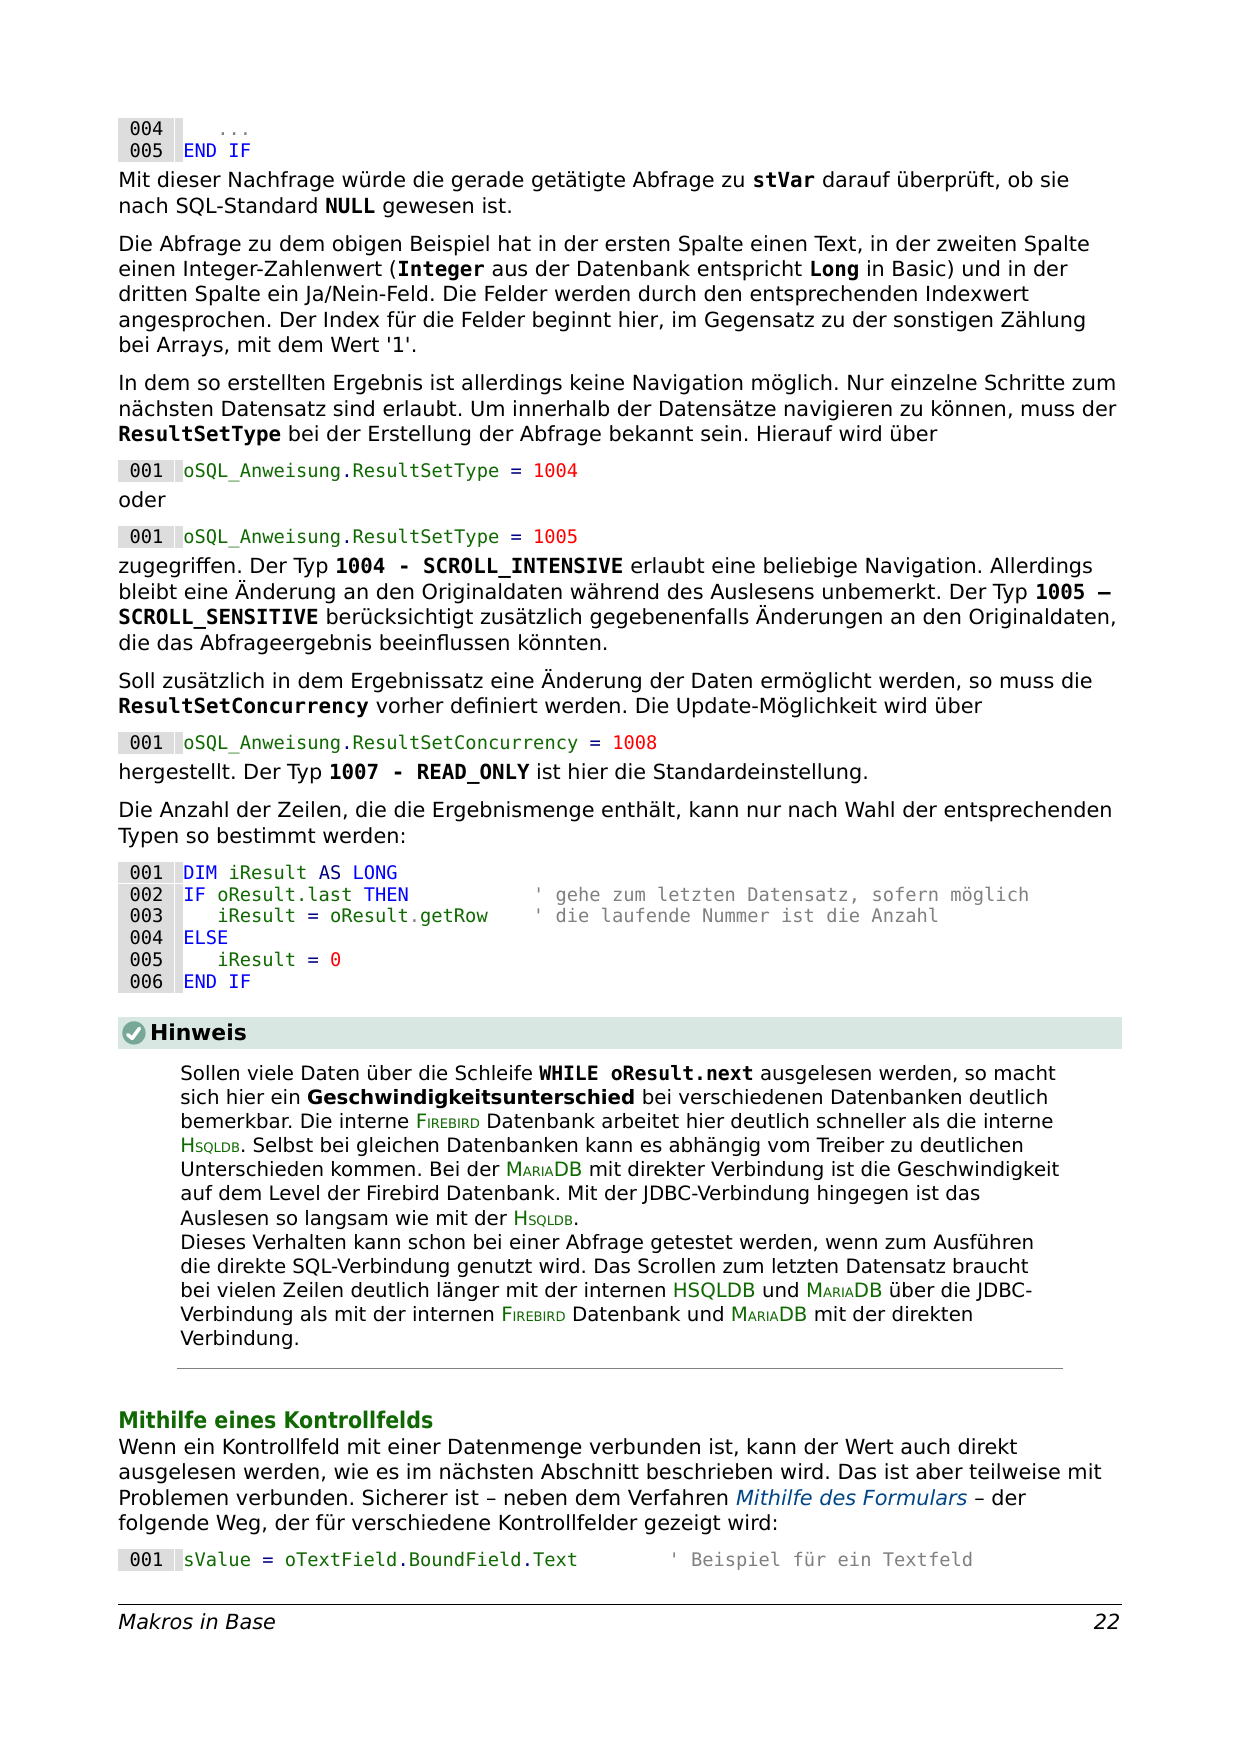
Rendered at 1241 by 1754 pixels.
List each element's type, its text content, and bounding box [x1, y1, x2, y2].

text Soll zusätzlich in dem Ergebnissatz eine Änderung der Daten ermöglicht werden, so muss die ResultSetConcurrency vorher definiert werden. Die Update-Möglichkeit wird über [118, 669, 1122, 718]
list ELSE [183, 927, 1122, 949]
list ... [183, 118, 1122, 140]
text zugegriffen. Der Typ 1004 - SCROLL_INTENSIVE erlaubt eine beliebige Navigation. Allerdings bleibt eine Änderung an den Originaldaten während des Auslesens unbemerkt. Der Typ 1005 – SCROLL_SENSITIVE berücksichtigt zusätzlich gegebenenfalls Änderungen an den Originaldaten, die das Abfrageergebnis beeinflussen könnten. [118, 554, 1122, 655]
list iResult = 0 [183, 949, 1122, 971]
list DIM iResult AS LONG [183, 862, 1122, 883]
list Hinweis [118, 1017, 1122, 1049]
subtitle Mithilfe eines Kontrollfelds [118, 1407, 1122, 1433]
text Wenn ein Kontrollfeld mit einer Datenmenge verbunden ist, kann der Wert auch direkt ausgelesen werden, wie es im nächsten Abschnitt beschrieben wird. Das ist aber teilweise mit Problemen verbunden. Sicherer ist – neben dem Verfahren Mithilfe des Formulars – der folgende Weg, der für verschiedene Kontrollfelder gezeigt wird: [118, 1435, 1122, 1535]
list END IF [183, 971, 1122, 993]
list IF oResult.last THEN ' gehe zum letzten Datensatz, sofern möglich [118, 883, 1122, 905]
text Die Anzahl der Zeilen, die die Ergebnismenge enthält, kann nur nach Wahl der entsprechenden Typen so bestimmt werden: [118, 798, 1122, 848]
list oSQL_Anweisung.ResultSetType = 1004 [183, 460, 1122, 482]
text hergestellt. Der Typ 1007 - READ_ONLY ist hier die Standardeinstellung. [118, 760, 1122, 785]
text In dem so erstellten Ergebnis ist allerdings keine Navigation möglich. Nur einzelne Schritte zum nächsten Datensatz sind erlaubt. Um innerhalb der Datensätze navigieren zu können, muss der ResultSetType bei der Erstellung der Abfrage bekannt sein. Hierauf wird über [118, 371, 1122, 446]
text Die Abfrage zu dem obigen Beispiel hat in der ersten Spalte einen Text, in der zweiten Spalte einen Integer-Zahlenwert (Integer aus der Datenbank entspricht Long in Basic) und in der dritten Spalte ein Ja/Nein-Feld. Die Felder werden durch den entsprechenden Indexwert angesprochen. Der Index für die Felder beginnt hier, im Gegensatz zu der sonstigen Zählung bei Arrays, mit dem Wert '1'. [118, 232, 1122, 358]
list END IF [183, 140, 1122, 162]
list iResult = oResult.getRow ' die laufende Nummer ist die Anzahl [183, 905, 1122, 927]
text oder [118, 488, 1122, 513]
text Mit dieser Nachfrage würde die gerade getätigte Abfrage zu stVar darauf überprüft, ob sie nach SQL-Standard NULL gewesen ist. [118, 168, 1122, 218]
list oSQL_Anweisung.ResultSetType = 1005 [183, 526, 1122, 548]
text Sollen viele Daten über die Schleife WHILE oResult.next ausgelesen werden, so macht sich hier ein Geschwindigkeitsunterschied bei verschiedenen Datenbanken deutlich bemerkbar. Die interne Firebird Datenbank arbeitet hier deutlich schneller als die interne Hsqldb. Selbst bei gleichen Datenbanken kann es abhängig vom Treiber zu deutlichen Unterschieden kommen. Bei der MariaDB mit direkter Verbindung ist die Geschwindigkeit auf dem Level der Firebird Datenbank. Mit der JDBC-Verbindung hingegen ist das Auslesen so langsam wie mit der Hsqldb. Dieses Verhalten kann schon bei einer Abfrage getestet werden, wenn zum Ausführen die direkte SQL-Verbindung genutzt wird. Das Scrollen zum letzten Datensatz braucht bei vielen Zeilen deutlich länger mit der internen HSQLDB und MariaDB über die JDBC-Verbindung als mit der internen Firebird Datenbank und MariaDB mit der direkten Verbindung. [177, 1062, 1063, 1368]
list oSQL_Anweisung.ResultSetConcurrency = 1008 [183, 732, 1122, 754]
list sValue = oTextField.BoundField.Text ' Beispiel für ein Textfeld [183, 1549, 1122, 1571]
